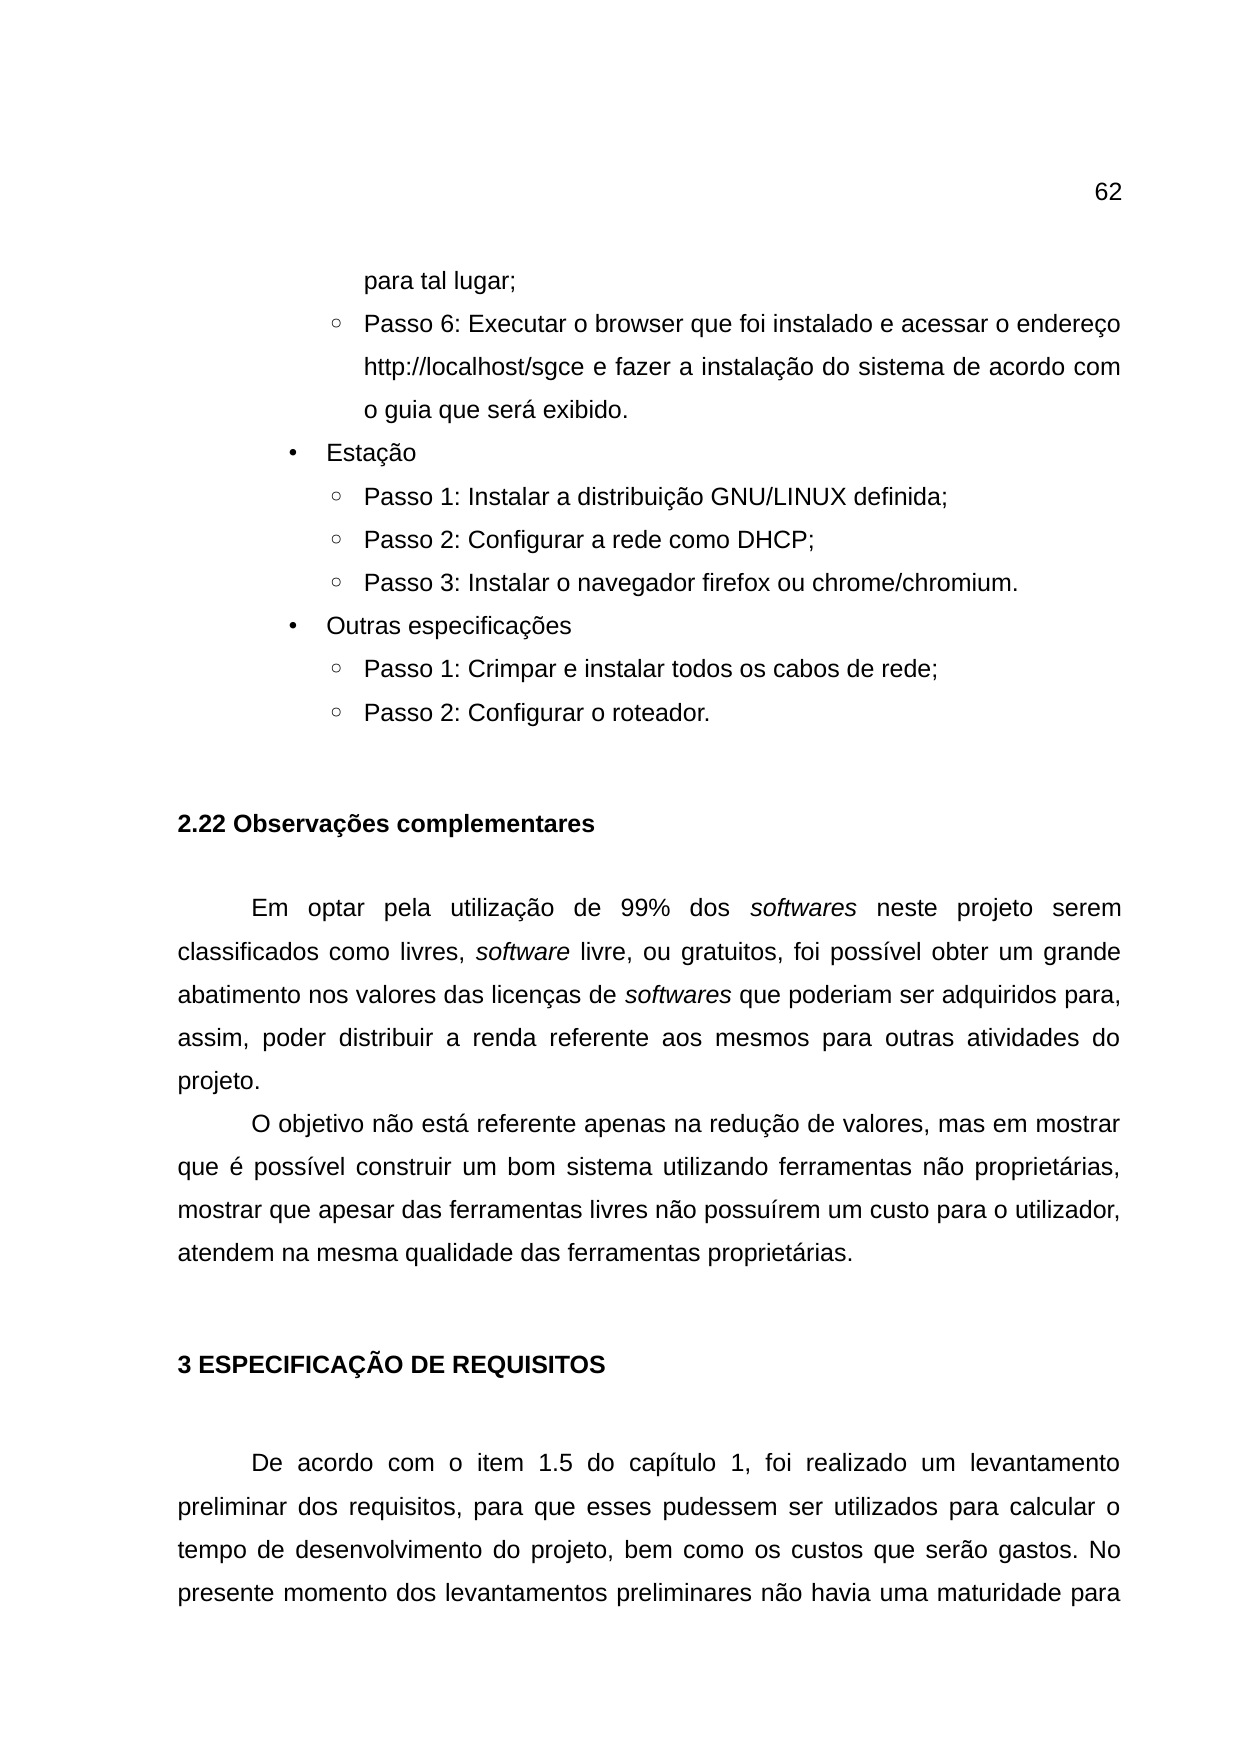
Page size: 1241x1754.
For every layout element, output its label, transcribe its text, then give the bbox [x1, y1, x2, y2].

text De acordo com o item 1.5 do capítulo 1, foi realizado um levantamento preliminar dos requisitos, para que esses pudessem ser utilizados para calcular o tempo de desenvolvimento do projeto, bem como os custos que serão gastos. No presente momento dos levantamentos preliminares não havia uma maturidade para [177, 1448, 1122, 1607]
list Outras especificações [288, 611, 1122, 640]
list para tal lugar; [326, 266, 1122, 294]
list Passo 1: Crimpar e instalar todos os cabos de rede; [326, 654, 1122, 683]
text Em optar pela utilização de 99% dos softwares neste projeto serem classificados como livres, software livre, ou gratuitos, foi possível obter um grande abatimento nos valores das licenças de softwares que poderiam ser adquiridos para, assim, poder distribuir a renda referente aos mesmos para outras atividades do projeto. [177, 893, 1122, 1095]
list Passo 1: Instalar a distribuição GNU/LINUX definida; [326, 482, 1122, 510]
subtitle 3 ESPECIFICAÇÃO DE REQUISITOS [177, 1350, 1122, 1378]
list Passo 2: Configurar a rede como DHCP; [326, 525, 1122, 554]
list Estação [288, 438, 1122, 467]
list Passo 3: Instalar o navegador firefox ou chrome/chromium. [326, 568, 1122, 597]
list Passo 6: Executar o browser que foi instalado e acessar o endereço http://localhost/sgce e fazer a instalação do sistema de acordo com o guia que será exibido. [326, 309, 1122, 424]
subtitle 2.22 Observações complementares [177, 809, 1122, 838]
list Passo 2: Configurar o roteador. [326, 698, 1122, 727]
text O objetivo não está referente apenas na redução de valores, mas em mostrar que é possível construir um bom sistema utilizando ferramentas não proprietárias, mostrar que apesar das ferramentas livres não possuírem um custo para o utilizador, atendem na mesma qualidade das ferramentas proprietárias. [177, 1109, 1122, 1267]
